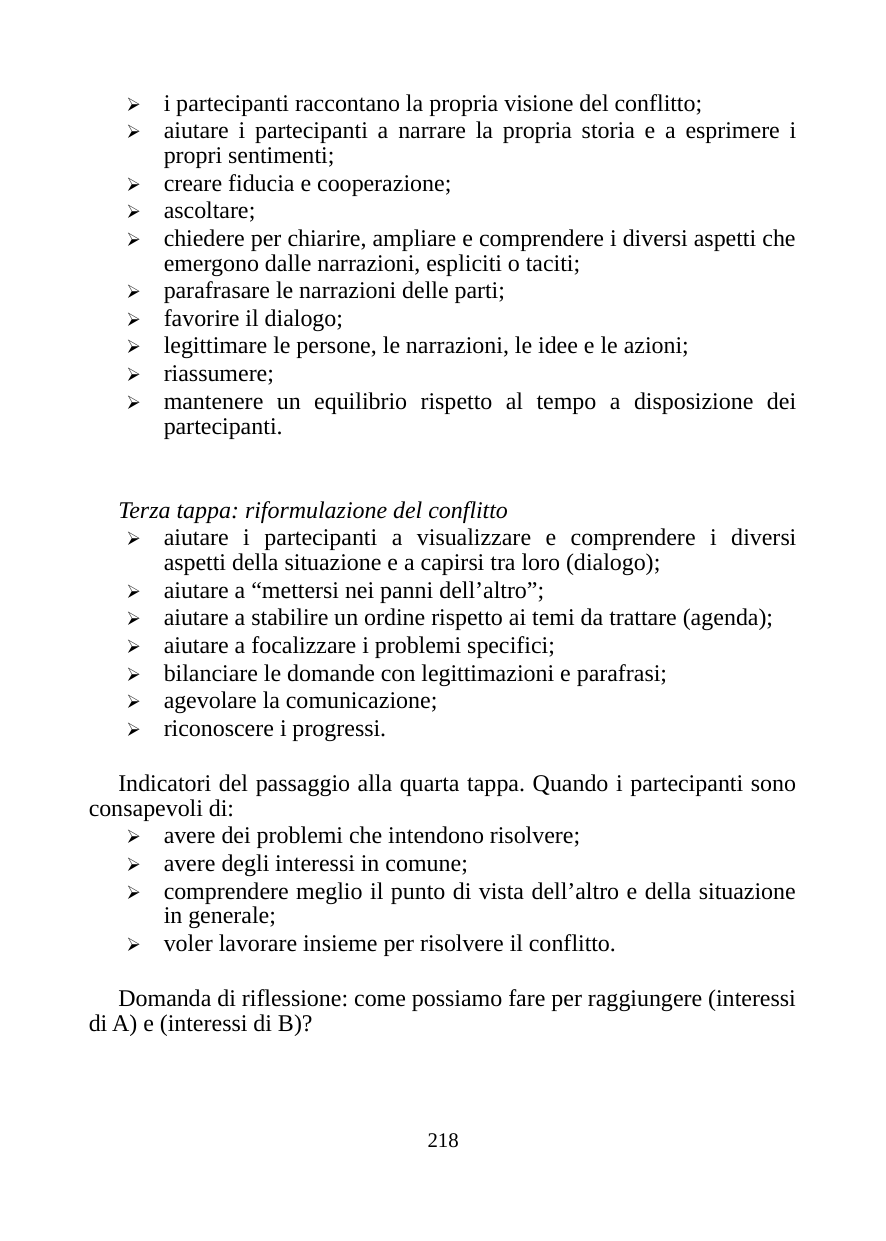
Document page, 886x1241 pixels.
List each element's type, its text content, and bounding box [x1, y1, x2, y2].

list comprendere meglio il punto di vista dell’altro e della situazione in generale; [126, 877, 797, 929]
list voler lavorare insieme per risolvere il conflitto. [126, 929, 797, 957]
list i partecipanti raccontano la propria visione del conflitto; [126, 88, 797, 116]
list parafrasare le narrazioni delle parti; [126, 276, 797, 304]
list aiutare a stabilire un ordine rispetto ai temi da trattare (agenda); [126, 603, 797, 631]
list chiedere per chiarire, ampliare e comprendere i diversi aspetti che emergono dalle narrazioni, espliciti o taciti; [126, 224, 797, 276]
text Terza tappa: riformulazione del conflitto [88, 496, 797, 523]
list aiutare i partecipanti a narrare la propria storia e a esprimere i propri sentimenti; [126, 116, 797, 169]
list aiutare a focalizzare i problemi specifici; [126, 631, 797, 658]
list legittimare le persone, le narrazioni, le idee e le azioni; [126, 332, 797, 359]
list avere dei problemi che intendono risolvere; [126, 821, 797, 849]
text Domanda di riflessione: come possiamo fare per raggiungere (interessi di A) e (interessi di B)? [88, 984, 797, 1037]
list aiutare i partecipanti a visualizzare e comprendere i diversi aspetti della situazione e a capirsi tra loro (dialogo); [126, 523, 797, 576]
list favorire il dialogo; [126, 304, 797, 332]
list riassumere; [126, 359, 797, 387]
list avere degli interessi in comune; [126, 849, 797, 877]
list agevolare la comunicazione; [126, 686, 797, 714]
list riconoscere i progressi. [126, 714, 797, 741]
text Indicatori del passaggio alla quarta tappa. Quando i partecipanti sono consapevoli di: [88, 769, 797, 821]
list mantenere un equilibrio rispetto al tempo a disposizione dei partecipanti. [126, 387, 797, 439]
list aiutare a “mettersi nei panni dell’altro”; [126, 576, 797, 603]
list ascoltare; [126, 196, 797, 224]
list creare fiducia e cooperazione; [126, 169, 797, 196]
list bilanciare le domande con legittimazioni e parafrasi; [126, 658, 797, 686]
